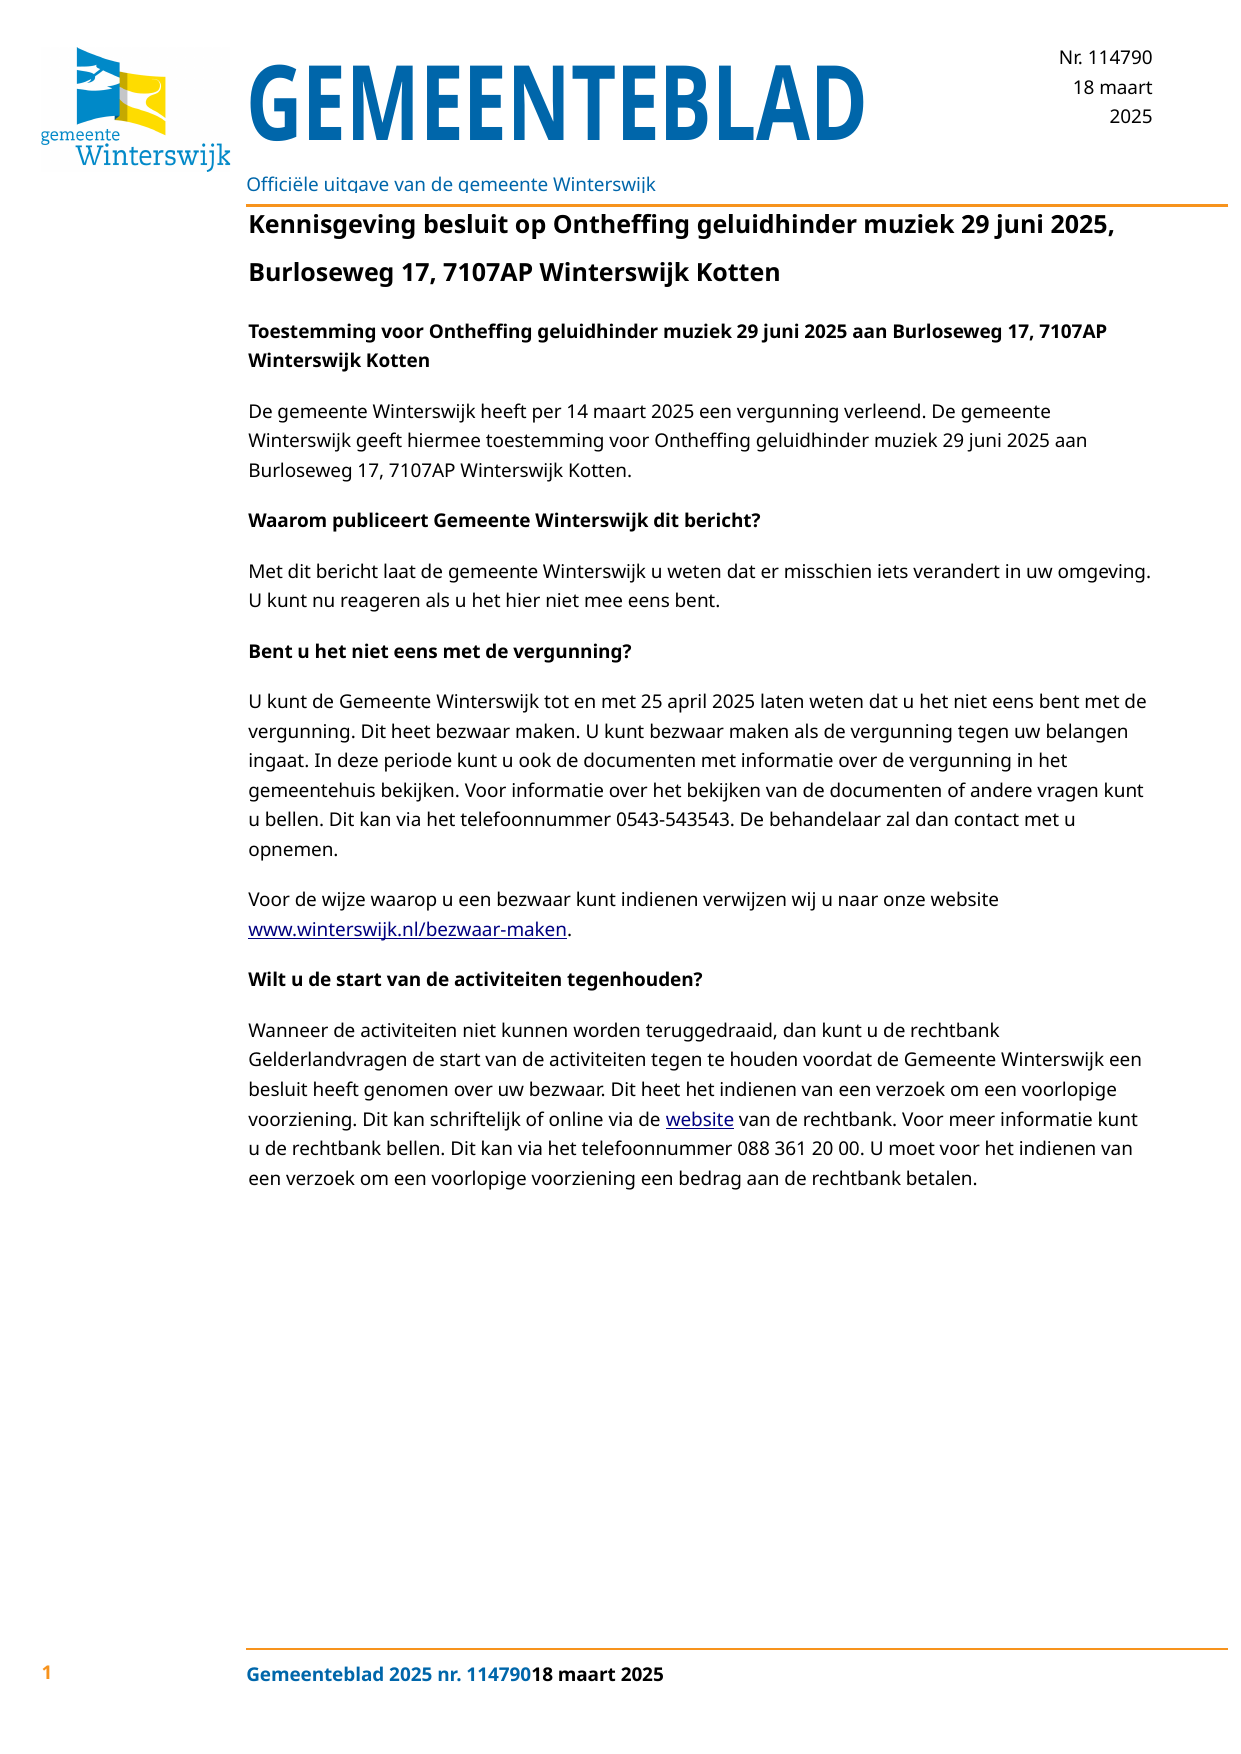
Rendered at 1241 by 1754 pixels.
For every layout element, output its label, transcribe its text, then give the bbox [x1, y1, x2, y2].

text Wilt u de start van de activiteiten tegenhouden? [248, 967, 1152, 992]
text De gemeente Winterswijk heeft per 14 maart 2025 een vergunning verleend. De gemeente Winterswijk geeft hiermee toestemming voor Ontheffing geluidhinder muziek 29 juni 2025 aan Burloseweg 17, 7107AP Winterswijk Kotten. [248, 398, 1152, 483]
text Kennisgeving besluit op Ontheffing geluidhinder muziek 29 juni 2025, Burloseweg 17, 7107AP Winterswijk Kotten [248, 207, 1152, 288]
text Bent u het niet eens met de vergunning? [248, 638, 1152, 664]
text Wanneer de activiteiten niet kunnen worden teruggedraaid, dan kunt u de rechtbank Gelderlandvragen de start van de activiteiten tegen te houden voordat de Gemeente Winterswijk een besluit heeft genomen over uw bezwaar. Dit heet het indienen van een verzoek om een voorlopige voorziening. Dit kan schriftelijk of online via de website van de rechtbank. Voor meer informatie kunt u de rechtbank bellen. Dit kan via het telefoonnummer 088 361 20 00. U moet voor het indienen van een verzoek om een voorlopige voorziening een bedrag aan de rechtbank betalen. [248, 1017, 1152, 1191]
text Toestemming voor Ontheffing geluidhinder muziek 29 juni 2025 aan Burloseweg 17, 7107AP Winterswijk Kotten [248, 318, 1152, 373]
text Met dit bericht laat de gemeente Winterswijk u weten dat er misschien iets verandert in uw omgeving. U kunt nu reageren als u het hier niet mee eens bent. [248, 558, 1152, 613]
picture [225, 153, 231, 162]
text U kunt de Gemeente Winterswijk tot en met 25 april 2025 laten weten dat u het niet eens bent met de vergunning. Dit heet bezwaar maken. U kunt bezwaar maken als de vergunning tegen uw belangen ingaat. In deze periode kunt u ook de documenten met informatie over de vergunning in het gemeentehuis bekijken. Voor informatie over het bekijken van de documenten of andere vragen kunt u bellen. Dit kan via het telefoonnummer 0543-543543. De behandelaar zal dan contact met u opnemen. [248, 688, 1152, 862]
picture [41, 47, 231, 172]
text Voor de wijze waarop u een bezwaar kunt indienen verwijzen wij u naar onze website www.winterswijk.nl/bezwaar-maken. [248, 887, 1152, 942]
text Waarom publiceert Gemeente Winterswijk dit bericht? [248, 507, 1152, 533]
